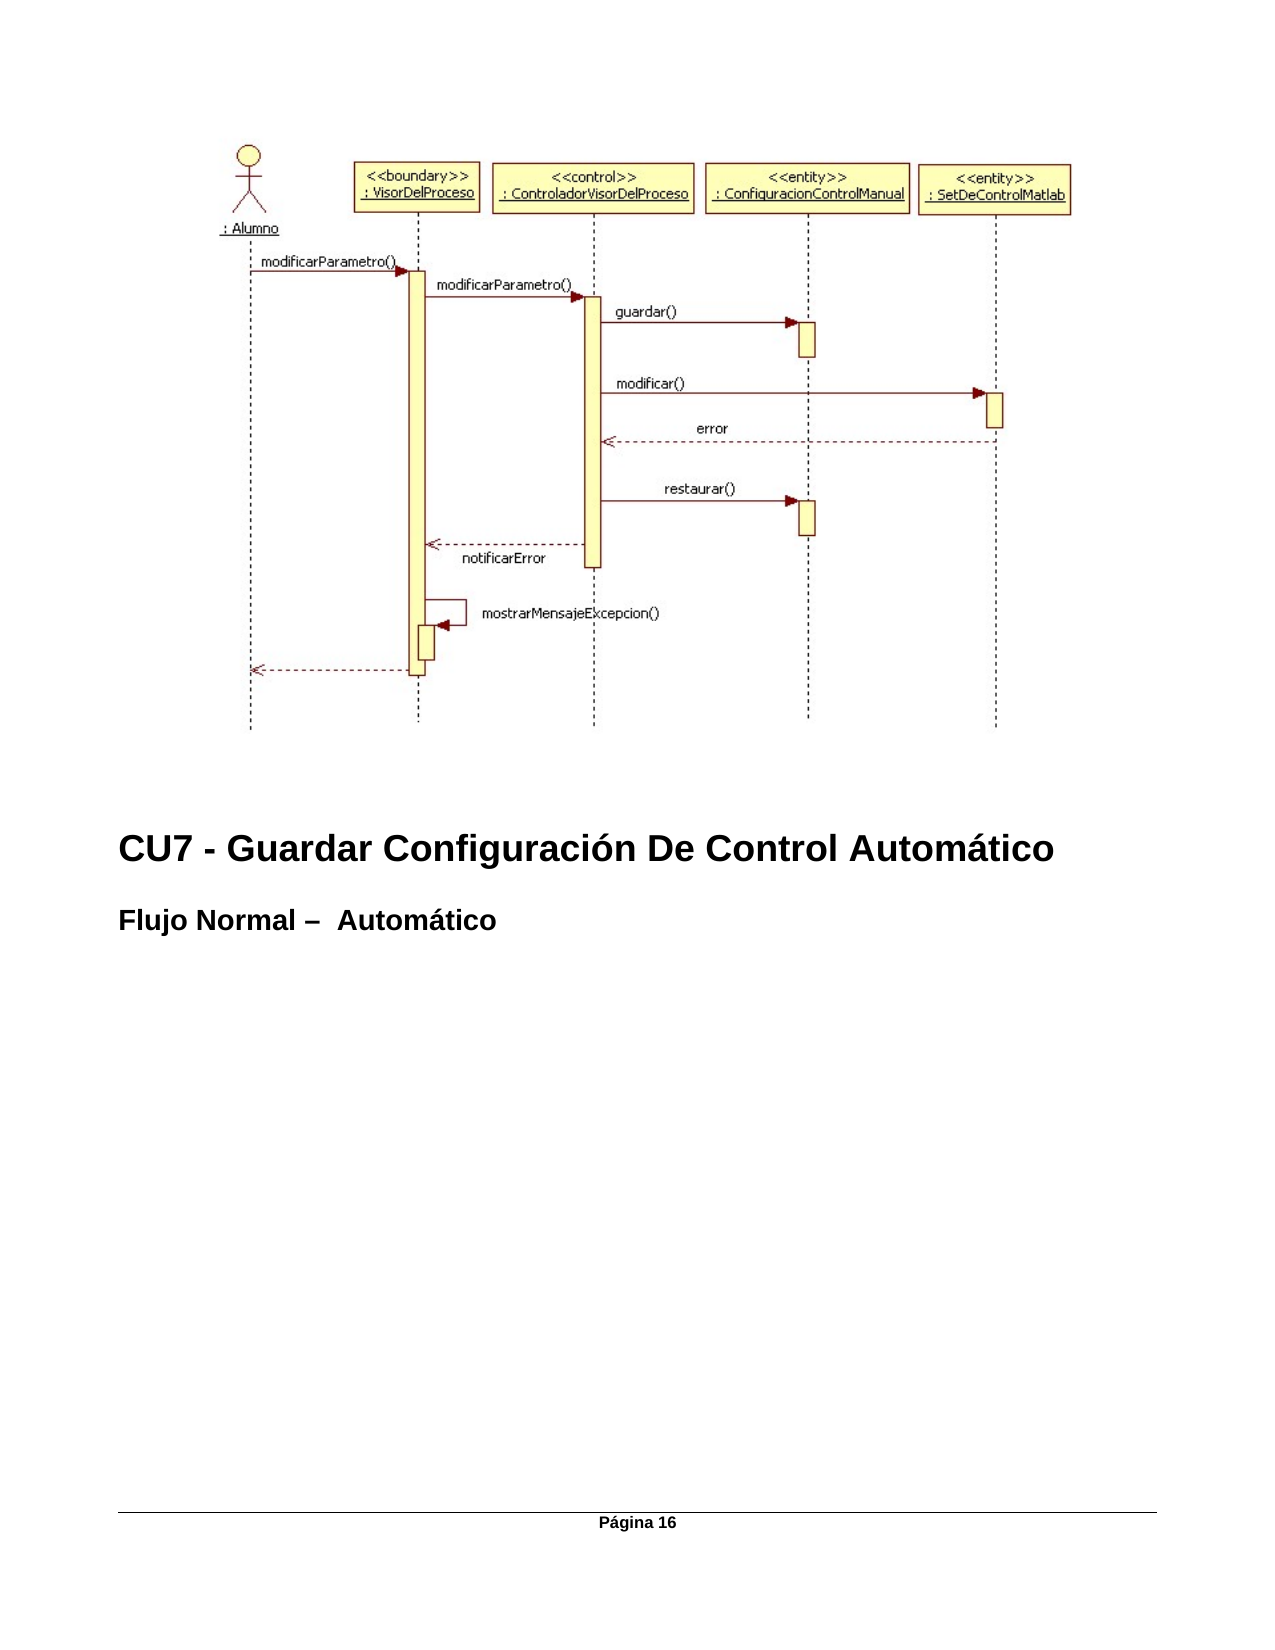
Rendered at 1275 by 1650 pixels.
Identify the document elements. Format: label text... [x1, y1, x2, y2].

subtitle CU7 - Guardar Configuración De Control Automático [118, 827, 1157, 869]
picture [177, 118, 1098, 757]
subtitle Flujo Normal – Automático [118, 904, 1157, 937]
